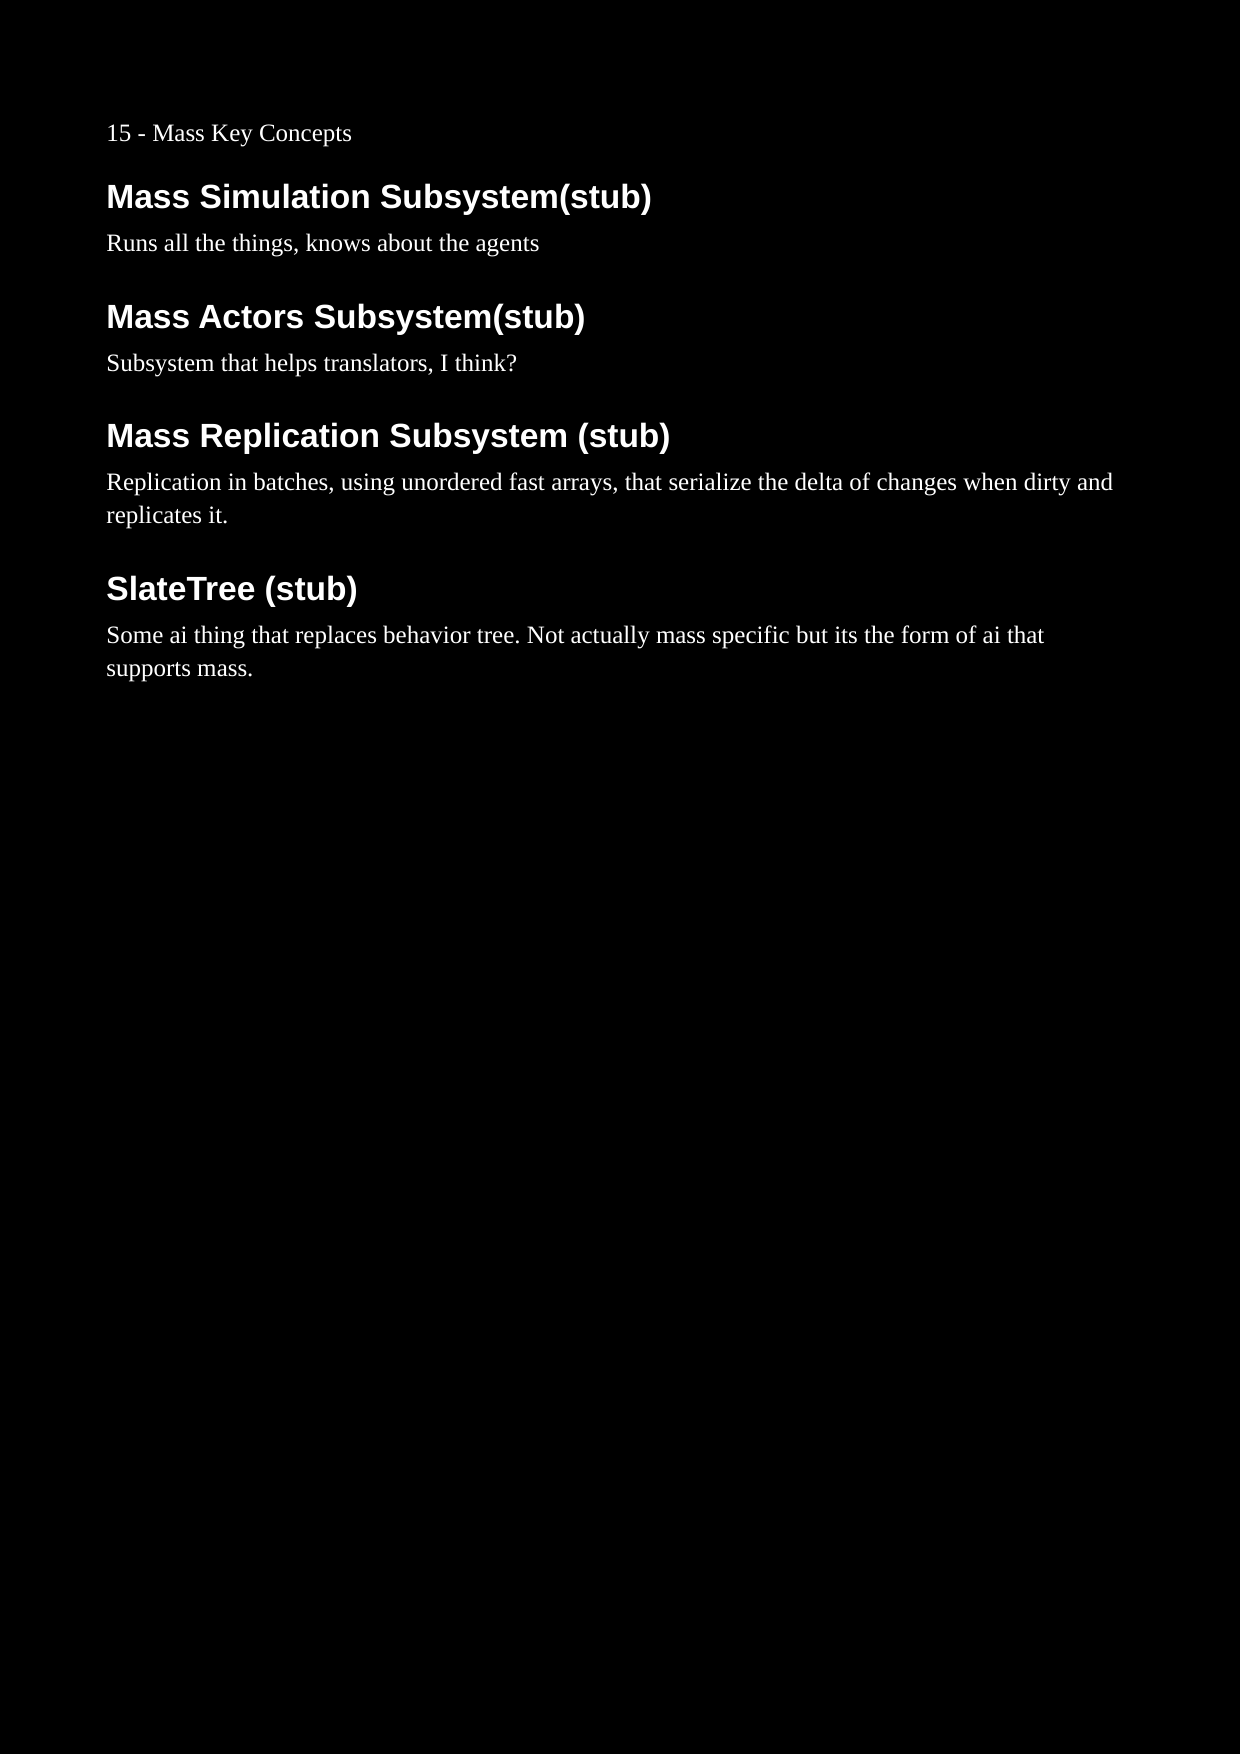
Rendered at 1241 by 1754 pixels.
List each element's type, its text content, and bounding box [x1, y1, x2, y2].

subtitle Mass Replication Subsystem (stub) [106, 416, 1134, 455]
text Replication in batches, using unordered fast arrays, that serialize the delta of changes when dirty and replicates it. [106, 467, 1134, 529]
text Runs all the things, knows about the agents [106, 228, 1134, 257]
text Some ai thing that replaces behavior tree. Not actually mass specific but its the form of ai that supports mass. [106, 620, 1134, 682]
text Subsystem that helps translators, I think? [106, 348, 1134, 377]
subtitle SlateTree (stub) [106, 569, 1134, 607]
subtitle Mass Simulation Subsystem(stub) [106, 177, 1134, 216]
subtitle Mass Actors Subsystem(stub) [106, 297, 1134, 335]
